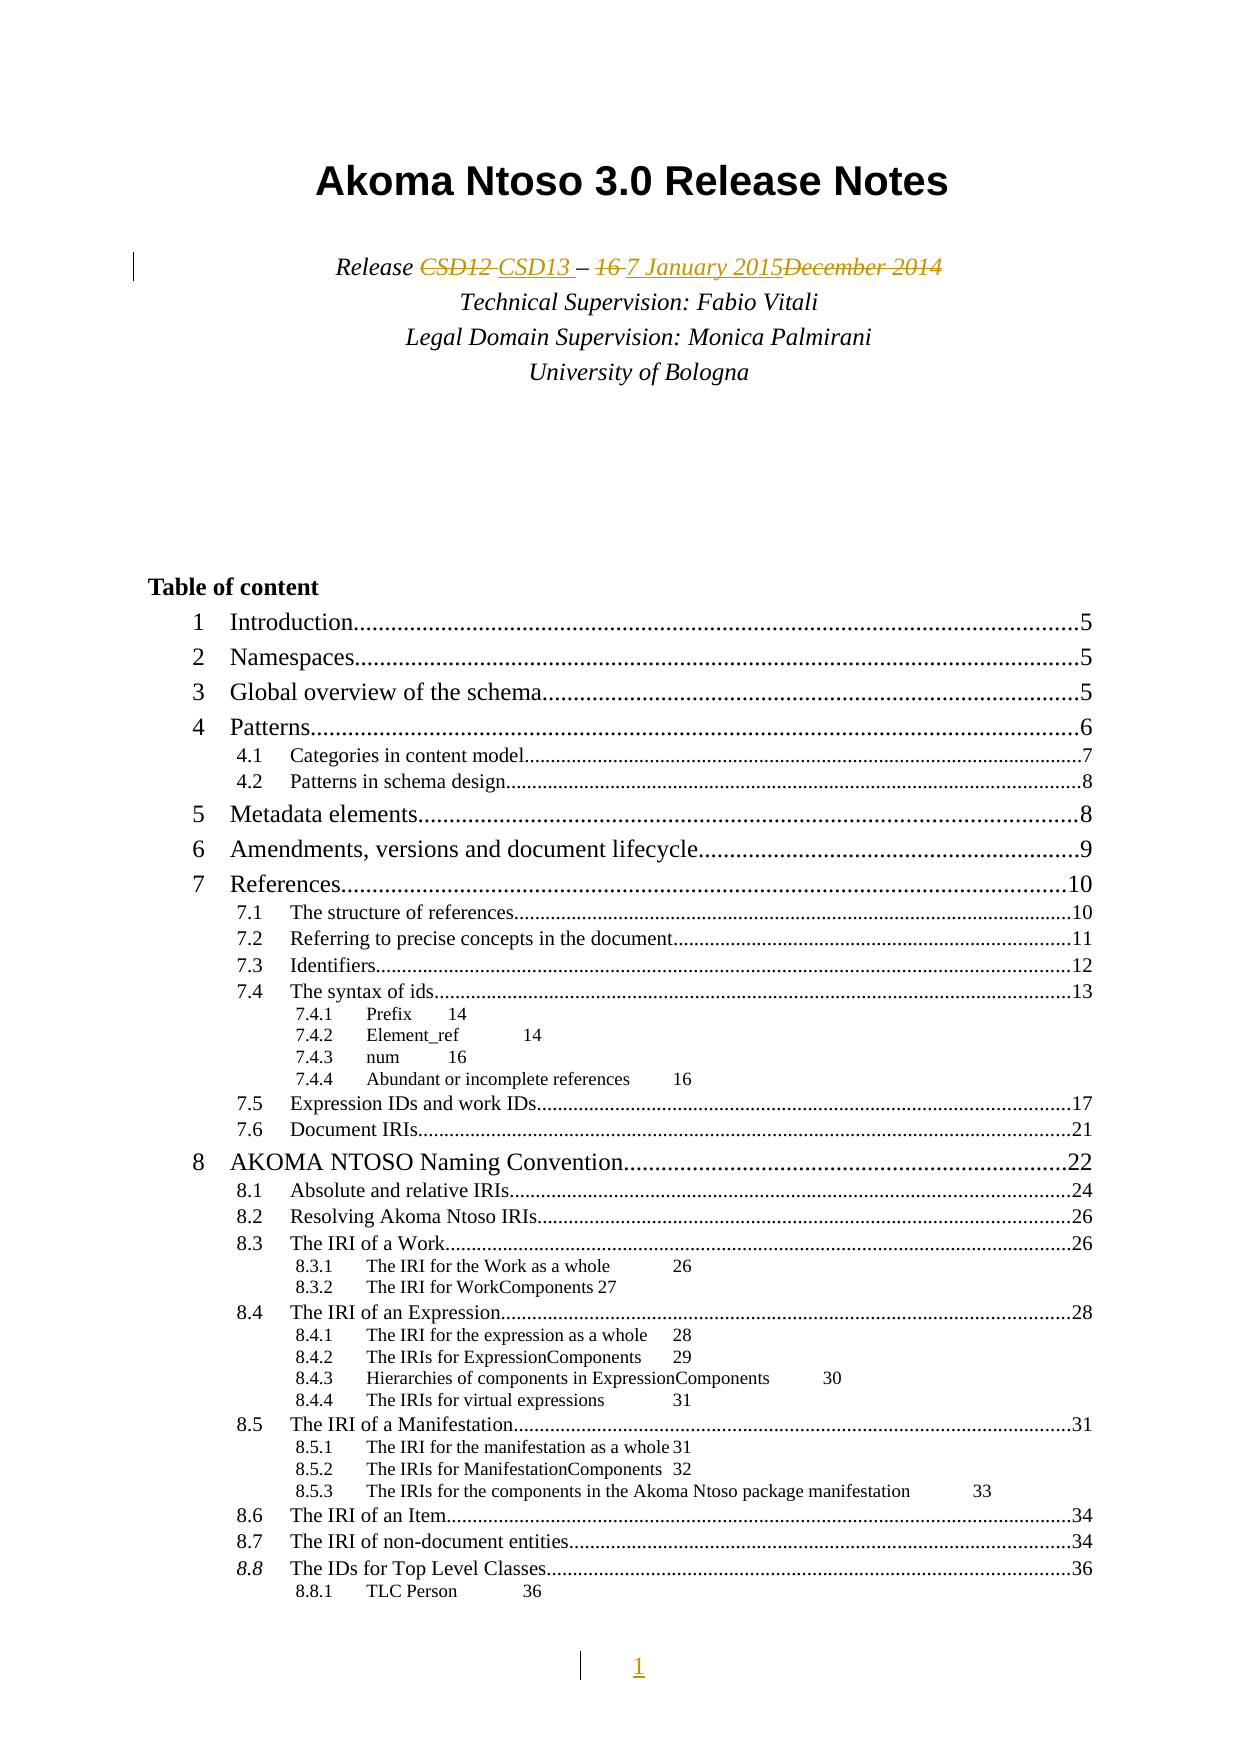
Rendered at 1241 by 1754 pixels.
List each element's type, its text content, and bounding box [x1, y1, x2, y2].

text 7.2 Referring to precise concepts in the document 11 [236, 926, 1092, 950]
text 7.4.4 Abundant or incomplete references 16 [295, 1067, 1092, 1089]
text 8 AKOMA NTOSO Naming Convention 22 [192, 1147, 1092, 1176]
text 4.2 Patterns in schema design 8 [236, 769, 1092, 793]
text 8.3.1 The IRI for the Work as a whole 26 [295, 1255, 1092, 1276]
text 7.1 The structure of references 10 [236, 900, 1092, 924]
text 8.8.1 TLC Person 36 [295, 1579, 1092, 1601]
text 8.6 The IRI of an Item 34 [236, 1503, 1092, 1527]
text 2 Namespaces 5 [192, 642, 1092, 671]
text University of Bologna [148, 357, 1092, 386]
text Release CSD13 – 7 January 2015 [148, 252, 1092, 281]
text 8.3 The IRI of a Work 26 [236, 1231, 1092, 1255]
text 8.8 The IDs for Top Level Classes 36 [236, 1555, 1092, 1579]
text 8.4.4 The IRIs for virtual expressions 31 [295, 1389, 1092, 1410]
text Legal Domain Supervision: Monica Palmirani [148, 322, 1092, 351]
text 7.4.2 Element_ref 14 [295, 1024, 1092, 1046]
text 7.4.1 Prefix 14 [295, 1003, 1092, 1024]
title Akoma Ntoso 3.0 Release Notes [148, 156, 1092, 204]
text 8.4.3 Hierarchies of components in ExpressionComponents 30 [295, 1367, 1092, 1389]
text 7 References 10 [192, 869, 1092, 898]
text 8.2 Resolving Akoma Ntoso IRIs 26 [236, 1204, 1092, 1228]
subtitle Table of content [148, 572, 1092, 601]
text 8.4.2 The IRIs for ExpressionComponents 29 [295, 1346, 1092, 1367]
text 8.5.3 The IRIs for the components in the Akoma Ntoso package manifestation 33 [295, 1479, 1092, 1501]
text 8.3.2 The IRI for WorkComponents 27 [295, 1276, 1092, 1298]
text 5 Metadata elements 8 [192, 799, 1092, 828]
text 7.3 Identifiers 12 [236, 952, 1092, 977]
text 8.5.2 The IRIs for ManifestationComponents 32 [295, 1458, 1092, 1479]
text 7.6 Document IRIs 21 [236, 1117, 1092, 1141]
text 7.4.3 num 16 [295, 1046, 1092, 1067]
text 8.1 Absolute and relative IRIs 24 [236, 1178, 1092, 1202]
text Technical Supervision: Fabio Vitali [148, 287, 1092, 316]
text 4 Patterns 6 [192, 712, 1092, 741]
text 8.7 The IRI of non-document entities 34 [236, 1529, 1092, 1553]
text 8.4 The IRI of an Expression 28 [236, 1300, 1092, 1324]
text 7.5 Expression IDs and work IDs 17 [236, 1091, 1092, 1115]
text 8.5 The IRI of a Manifestation 31 [236, 1412, 1092, 1436]
text 8.5.1 The IRI for the manifestation as a whole 31 [295, 1436, 1092, 1458]
text 4.1 Categories in content model 7 [236, 743, 1092, 767]
text 6 Amendments, versions and document lifecycle 9 [192, 834, 1092, 863]
text 3 Global overview of the schema 5 [192, 677, 1092, 706]
text 8.4.1 The IRI for the expression as a whole 28 [295, 1324, 1092, 1346]
text 1 Introduction 5 [192, 607, 1092, 636]
text 7.4 The syntax of ids 13 [236, 979, 1092, 1003]
